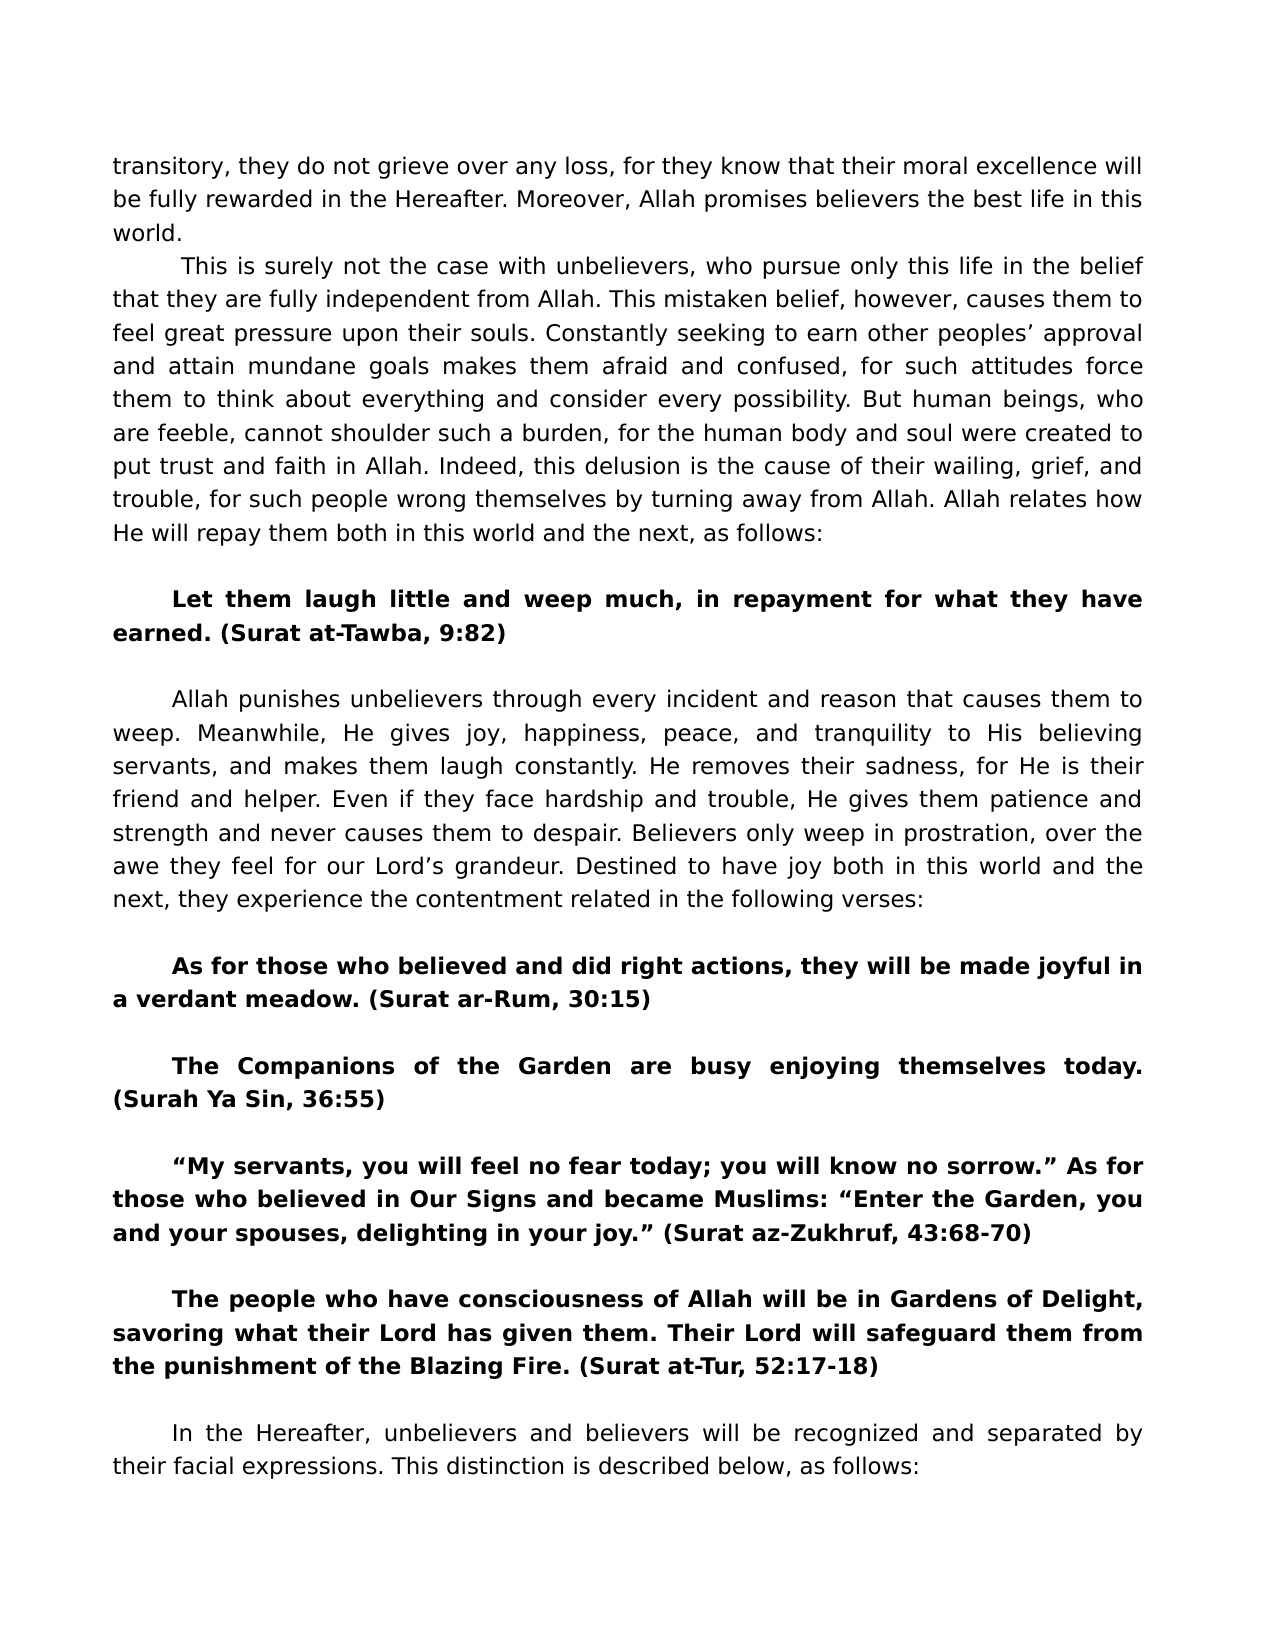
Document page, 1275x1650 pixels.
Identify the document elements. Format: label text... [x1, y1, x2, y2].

text Let them laugh little and weep much, in repayment for what they have earned. (Surat at-Tawba, 9:82) [112, 581, 1145, 648]
text The people who have consciousness of Allah will be in Gardens of Delight, savoring what their Lord has given them. Their Lord will safeguard them from the punishment of the Blazing Fire. (Surat at-Tur, 52:17-18) [112, 1281, 1145, 1381]
text Allah punishes unbelievers through every incident and reason that causes them to weep. Meanwhile, He gives joy, happiness, peace, and tranquility to His believing servants, and makes them laugh constantly. He removes their sadness, for He is their friend and helper. Even if they face hardship and trouble, He gives them patience and strength and never causes them to despair. Believers only weep in prostration, over the awe they feel for our Lord’s grandeur. Destined to have joy both in this world and the next, they experience the contentment related in the following verses: [112, 681, 1145, 914]
text The Companions of the Garden are busy enjoying themselves today. (Surah Ya Sin, 36:55) [112, 1048, 1145, 1114]
text In the Hereafter, unbelievers and believers will be recognized and separated by their facial expressions. This distinction is described below, as follows: [112, 1414, 1145, 1481]
text This is surely not the case with unbelievers, who pursue only this life in the belief that they are fully independent from Allah. This mistaken belief, however, causes them to feel great pressure upon their souls. Constantly seeking to earn other peoples’ approval and attain mundane goals makes them afraid and confused, for such attitudes force them to think about everything and consider every possibility. But human beings, who are feeble, cannot shoulder such a burden, for the human body and soul were created to put trust and faith in Allah. Indeed, this delusion is the cause of their wailing, grief, and trouble, for such people wrong themselves by turning away from Allah. Allah relates how He will repay them both in this world and the next, as follows: [112, 248, 1145, 548]
text “My servants, you will feel no fear today; you will know no sorrow.” As for those who believed in Our Signs and became Muslims: “Enter the Garden, you and your spouses, delighting in your joy.” (Surat az-Zukhruf, 43:68-70) [112, 1148, 1145, 1248]
text As for those who believed and did right actions, they will be made joyful in a verdant meadow. (Surat ar-Rum, 30:15) [112, 948, 1145, 1014]
text transitory, they do not grieve over any loss, for they know that their moral excellence will be fully rewarded in the Hereafter. Moreover, Allah promises believers the best life in this world. [112, 148, 1145, 248]
